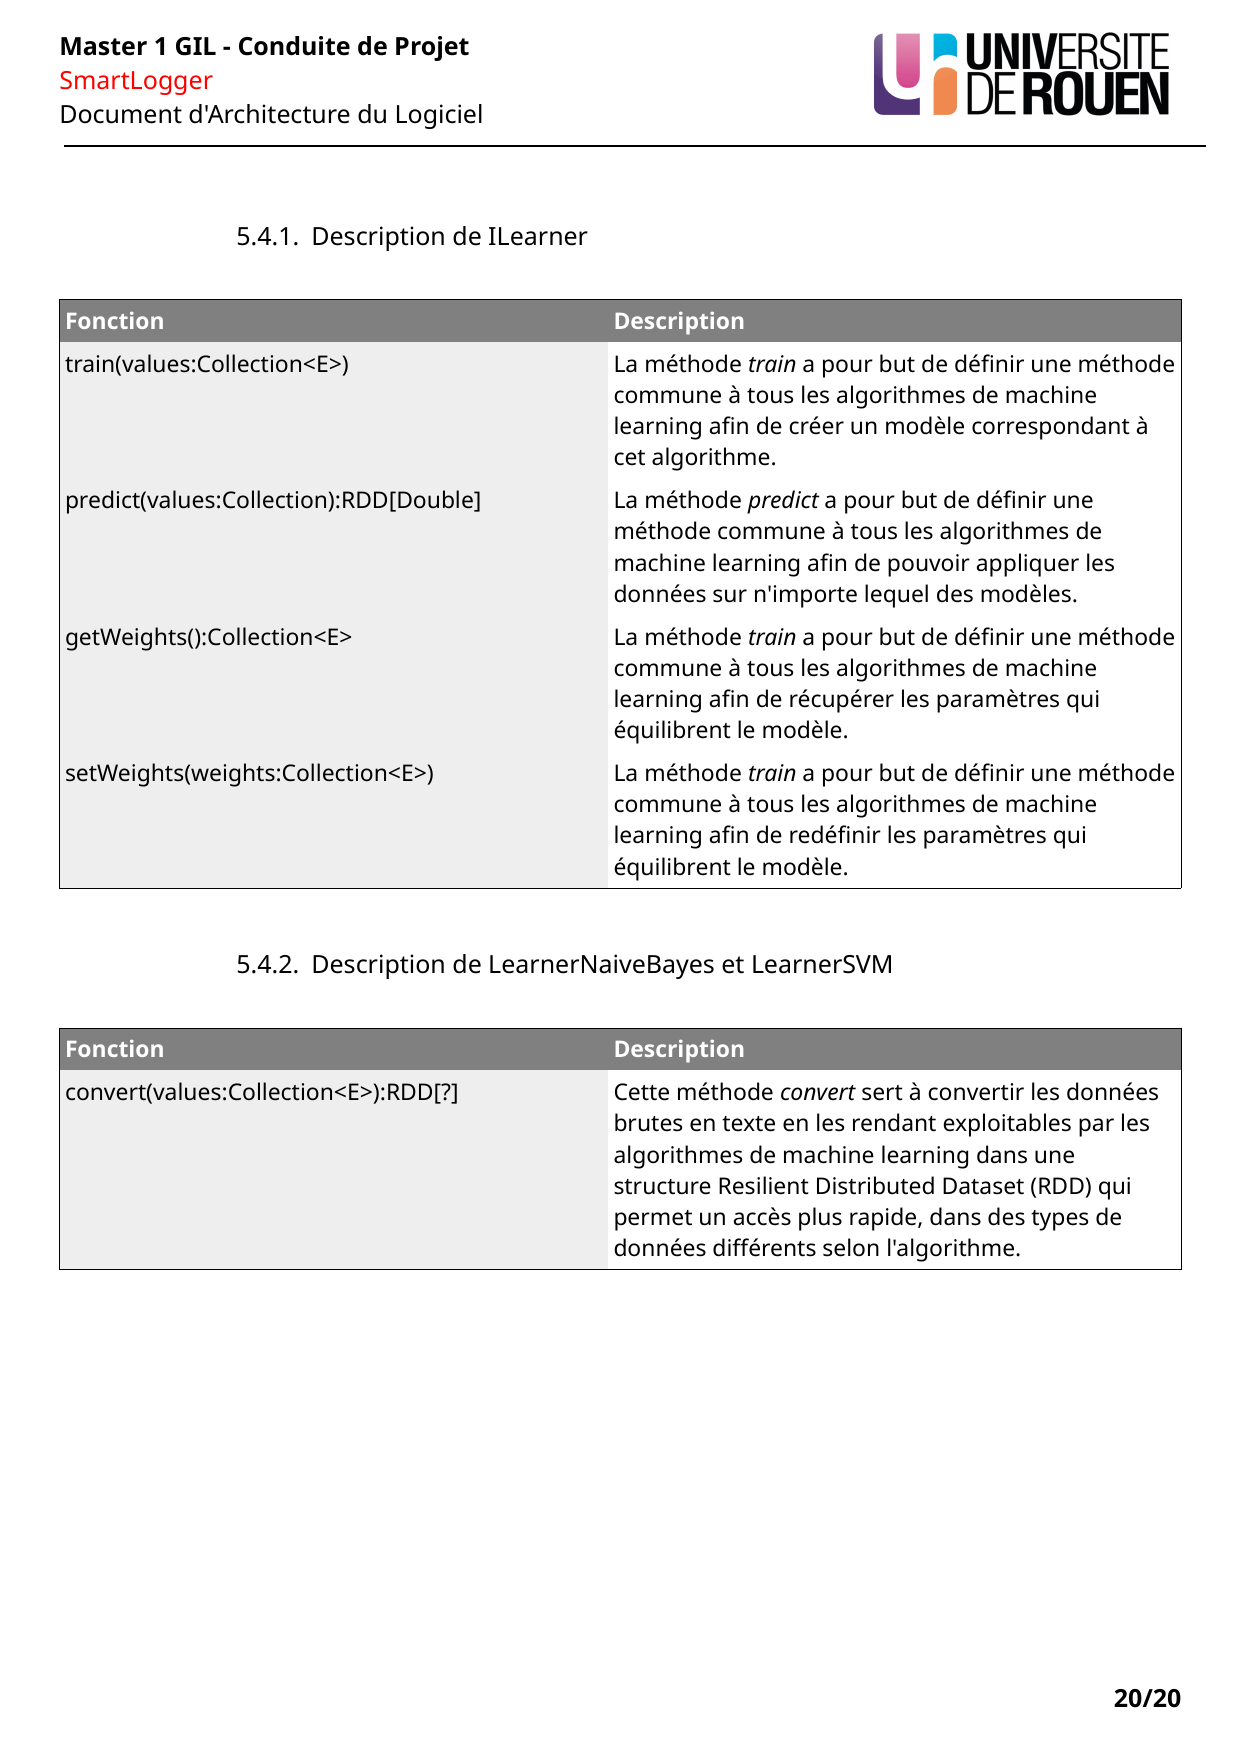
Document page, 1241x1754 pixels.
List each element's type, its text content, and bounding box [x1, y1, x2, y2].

table_cell predict(values:Collection):RDD[Double] [60, 478, 608, 615]
table_cell Cette méthode convert sert à convertir les données brutes en texte en les rendant exploitables par les algorithmes de machine learning dans une structure Resilient Distributed Dataset (RDD) qui permet un accès plus rapide, dans des types de données différents selon l'algorithme. [608, 1070, 1181, 1269]
table_cell La méthode train a pour but de définir une méthode commune à tous les algorithmes de machine learning afin de redéfinir les paramètres qui équilibrent le modèle. [608, 751, 1181, 888]
table_cell La méthode train a pour but de définir une méthode commune à tous les algorithmes de machine learning afin de récupérer les paramètres qui équilibrent le modèle. [608, 615, 1181, 751]
table_cell La méthode train a pour but de définir une méthode commune à tous les algorithmes de machine learning afin de créer un modèle correspondant à cet algorithme. [608, 342, 1181, 478]
table_cell getWeights():Collection<E> [60, 615, 608, 751]
table_cell convert(values:Collection<E>):RDD[?] [60, 1070, 608, 1269]
table_cell setWeights(weights:Collection<E>) [60, 751, 608, 888]
picture [872, 32, 1170, 118]
subtitle Description de LearnerNaiveBayes et LearnerSVM [236, 947, 1181, 981]
table_cell La méthode predict a pour but de définir une méthode commune à tous les algorithmes de machine learning afin de pouvoir appliquer les données sur n'importe lequel des modèles. [608, 478, 1181, 615]
table_header Description [608, 1029, 1181, 1070]
subtitle Description de ILearner [236, 218, 1181, 252]
table_header Description [608, 300, 1181, 342]
table_header Fonction [60, 1029, 608, 1070]
table_cell train(values:Collection<E>) [60, 342, 608, 478]
table_header Fonction [60, 300, 608, 342]
